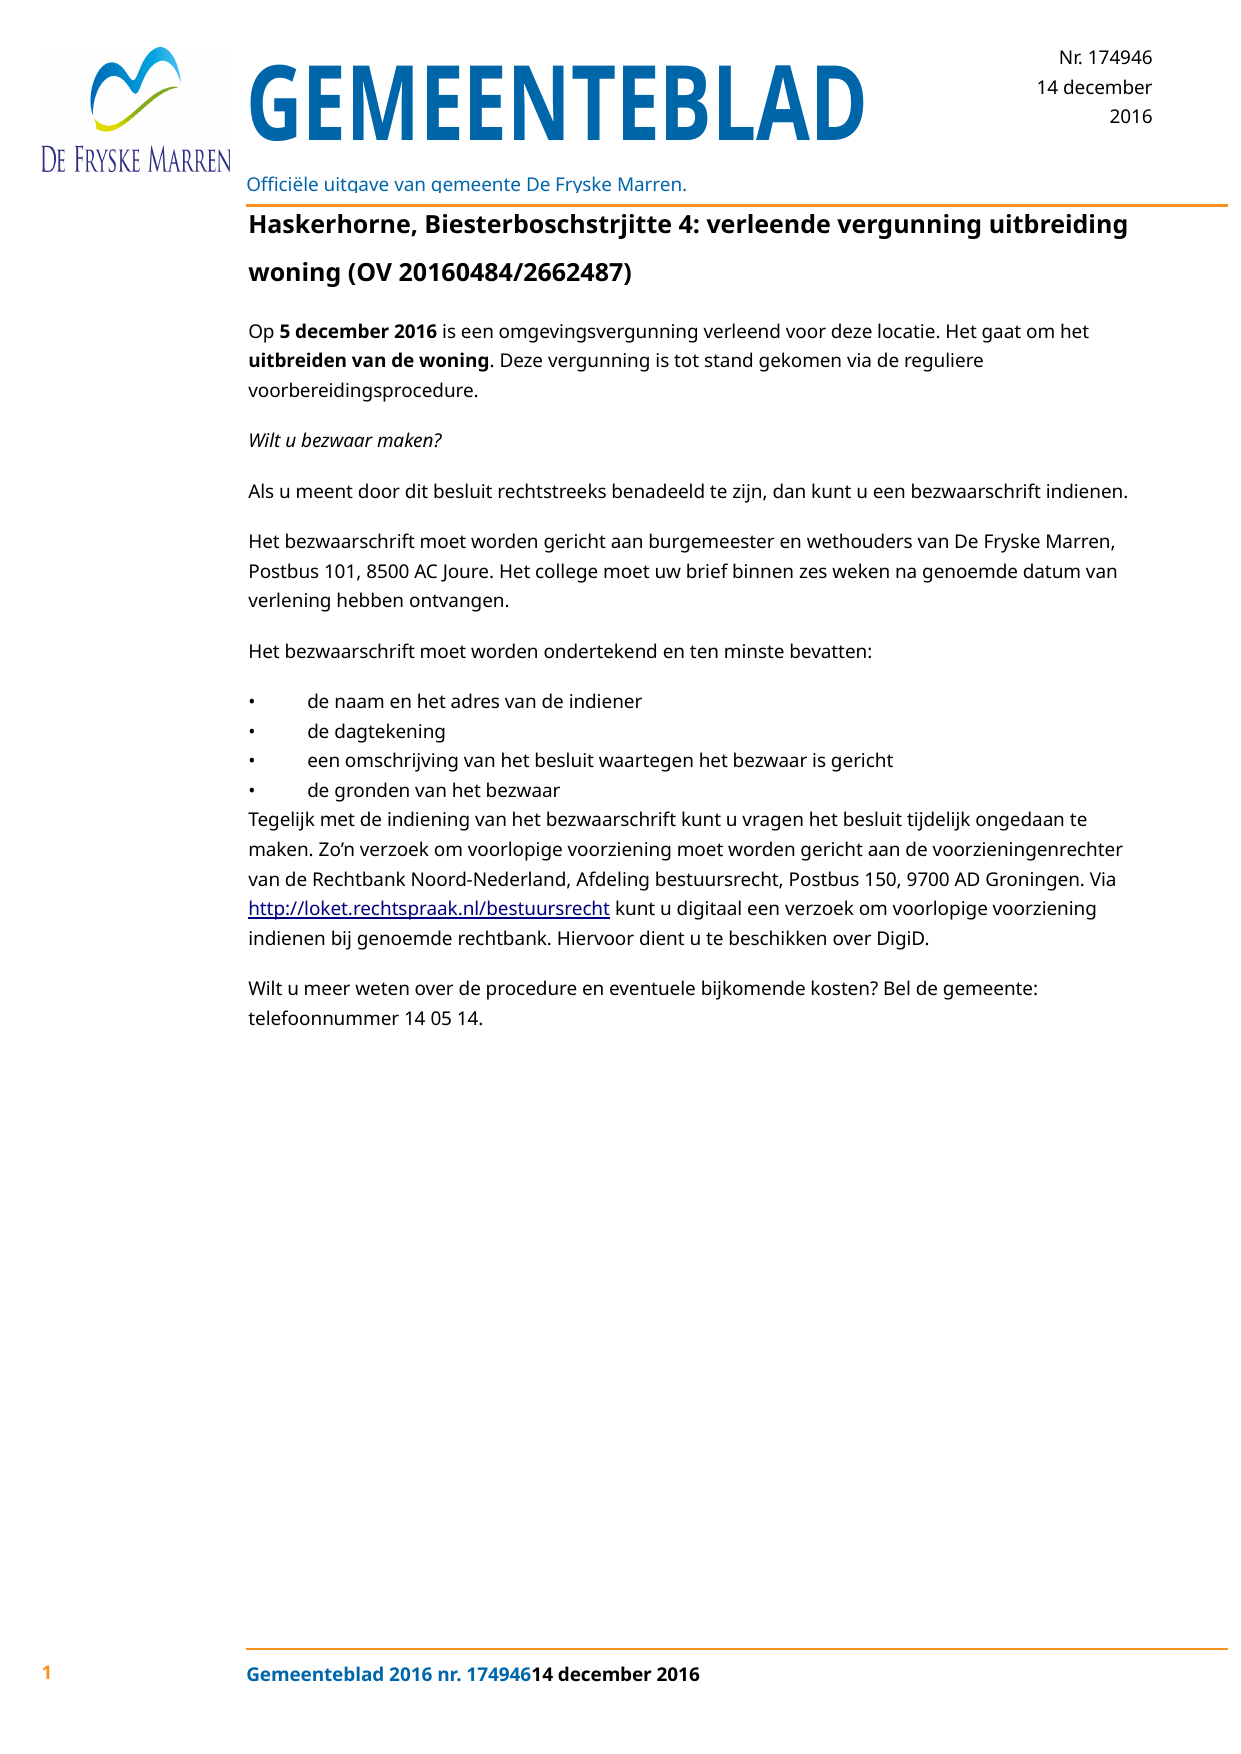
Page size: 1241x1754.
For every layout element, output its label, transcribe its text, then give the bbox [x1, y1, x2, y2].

text Het bezwaarschrift moet worden gericht aan burgemeester en wethouders van De Fryske Marren, Postbus 101, 8500 AC Joure. Het college moet uw brief binnen zes weken na genoemde datum van verlening hebben ontvangen. [248, 528, 1152, 613]
picture [41, 47, 231, 172]
list de dagtekening [248, 718, 1152, 744]
text Als u meent door dit besluit rechtstreeks benadeeld te zijn, dan kunt u een bezwaarschrift indienen. [248, 478, 1152, 504]
text Tegelijk met de indiening van het bezwaarschrift kunt u vragen het besluit tijdelijk ongedaan te maken. Zo’n verzoek om voorlopige voorziening moet worden gericht aan de voorzieningenrechter van de Rechtbank Noord-Nederland, Afdeling bestuursrecht, Postbus 150, 9700 AD Groningen. Via http://loket.rechtspraak.nl/bestuursrecht kunt u digitaal een verzoek om voorlopige voorziening indienen bij genoemde rechtbank. Hiervoor dient u te beschikken over DigiD. [248, 807, 1152, 951]
text Haskerhorne, Biesterboschstrjitte 4: verleende vergunning uitbreiding woning (OV 20160484/2662487) [248, 207, 1152, 288]
text Op 5 december 2016 is een omgevingsvergunning verleend voor deze locatie. Het gaat om het uitbreiden van de woning. Deze vergunning is tot stand gekomen via de reguliere voorbereidingsprocedure. [248, 318, 1152, 403]
list een omschrijving van het besluit waartegen het bezwaar is gericht [248, 747, 1152, 773]
text Wilt u bezwaar maken? [248, 427, 1152, 453]
text Wilt u meer weten over de procedure en eventuele bijkomende kosten? Bel de gemeente: telefoonnummer 14 05 14. [248, 975, 1152, 1031]
list de naam en het adres van de indiener [248, 688, 1152, 714]
list de gronden van het bezwaar [248, 777, 1152, 803]
text Het bezwaarschrift moet worden ondertekend en ten minste bevatten: [248, 638, 1152, 664]
